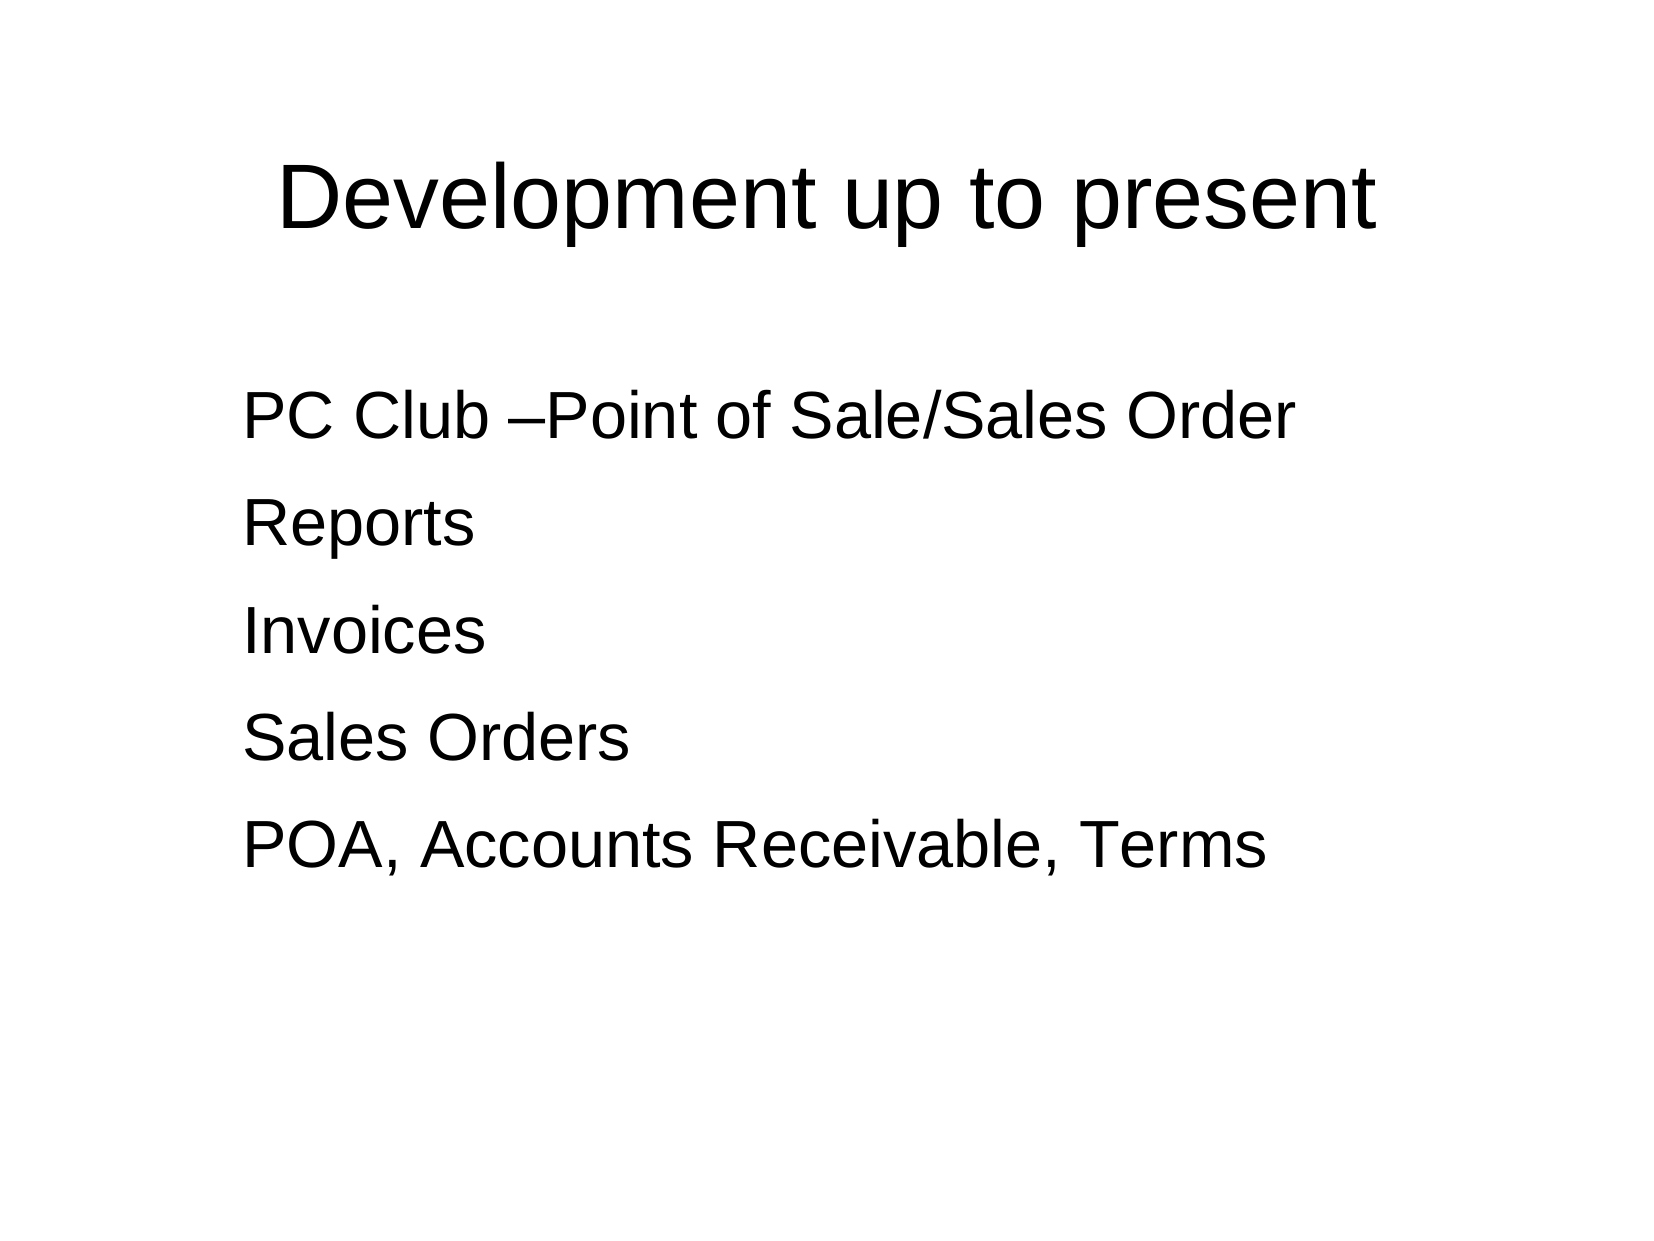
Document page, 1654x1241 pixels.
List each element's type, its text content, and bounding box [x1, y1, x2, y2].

list PC Club –Point of Sale/Sales Order Reports Invoices Sales Orders POA, Accounts Receivable, Terms [224, 375, 1534, 1112]
title Development up to present [121, 98, 1534, 291]
